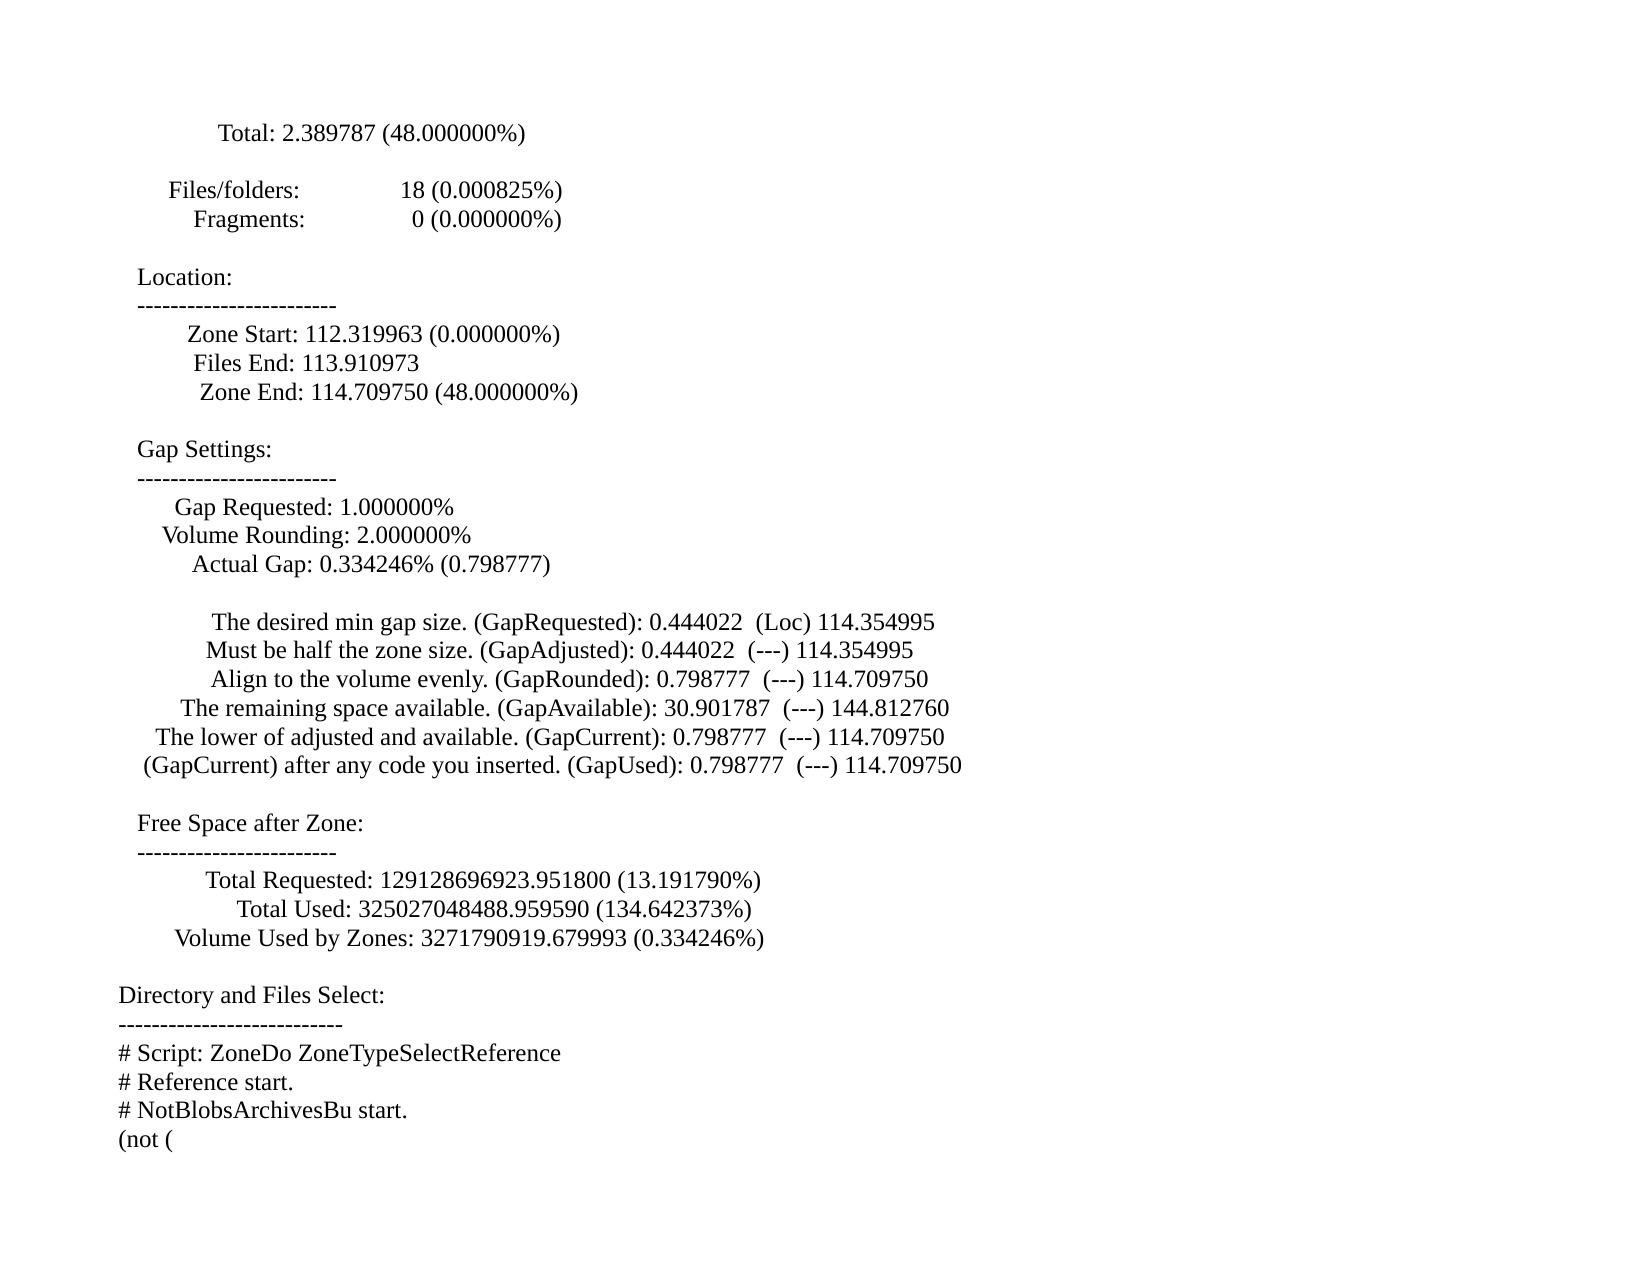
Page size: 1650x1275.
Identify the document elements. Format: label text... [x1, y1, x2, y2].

text Location: [118, 262, 1532, 291]
text Files End: 113.910973 [118, 348, 1532, 377]
text ------------------------ [118, 463, 1532, 492]
text ------------------------ [118, 837, 1532, 866]
text Fragments: 0 (0.000000%) [118, 204, 1532, 233]
text The desired min gap size. (GapRequested): 0.444022 (Loc) 114.354995 [118, 607, 1532, 636]
text Volume Rounding: 2.000000% [118, 521, 1532, 549]
text Directory and Files Select: [118, 981, 1532, 1009]
text The lower of adjusted and available. (GapCurrent): 0.798777 (---) 114.709750 [118, 722, 1532, 751]
text # NotBlobsArchivesBu start. [118, 1096, 1532, 1124]
text # Reference start. [118, 1067, 1532, 1096]
text Zone Start: 112.319963 (0.000000%) [118, 319, 1532, 348]
text # Script: ZoneDo ZoneTypeSelectReference [118, 1038, 1532, 1067]
text Zone End: 114.709750 (48.000000%) [118, 377, 1532, 406]
text Volume Used by Zones: 3271790919.679993 (0.334246%) [118, 923, 1532, 952]
text Gap Settings: [118, 434, 1532, 463]
text --------------------------- [118, 1009, 1532, 1038]
text Total Used: 325027048488.959590 (134.642373%) [118, 894, 1532, 923]
text Must be half the zone size. (GapAdjusted): 0.444022 (---) 114.354995 [118, 636, 1532, 664]
text (GapCurrent) after any code you inserted. (GapUsed): 0.798777 (---) 114.709750 [118, 751, 1532, 779]
text Files/folders: 18 (0.000825%) [118, 176, 1532, 204]
text Gap Requested: 1.000000% [118, 492, 1532, 521]
text ------------------------ [118, 291, 1532, 319]
text Total Requested: 129128696923.951800 (13.191790%) [118, 866, 1532, 894]
text Align to the volume evenly. (GapRounded): 0.798777 (---) 114.709750 [118, 664, 1532, 693]
text (not ( [118, 1124, 1532, 1153]
text Free Space after Zone: [118, 808, 1532, 837]
text Total: 2.389787 (48.000000%) [118, 118, 1532, 147]
text Actual Gap: 0.334246% (0.798777) [118, 549, 1532, 578]
text The remaining space available. (GapAvailable): 30.901787 (---) 144.812760 [118, 693, 1532, 722]
